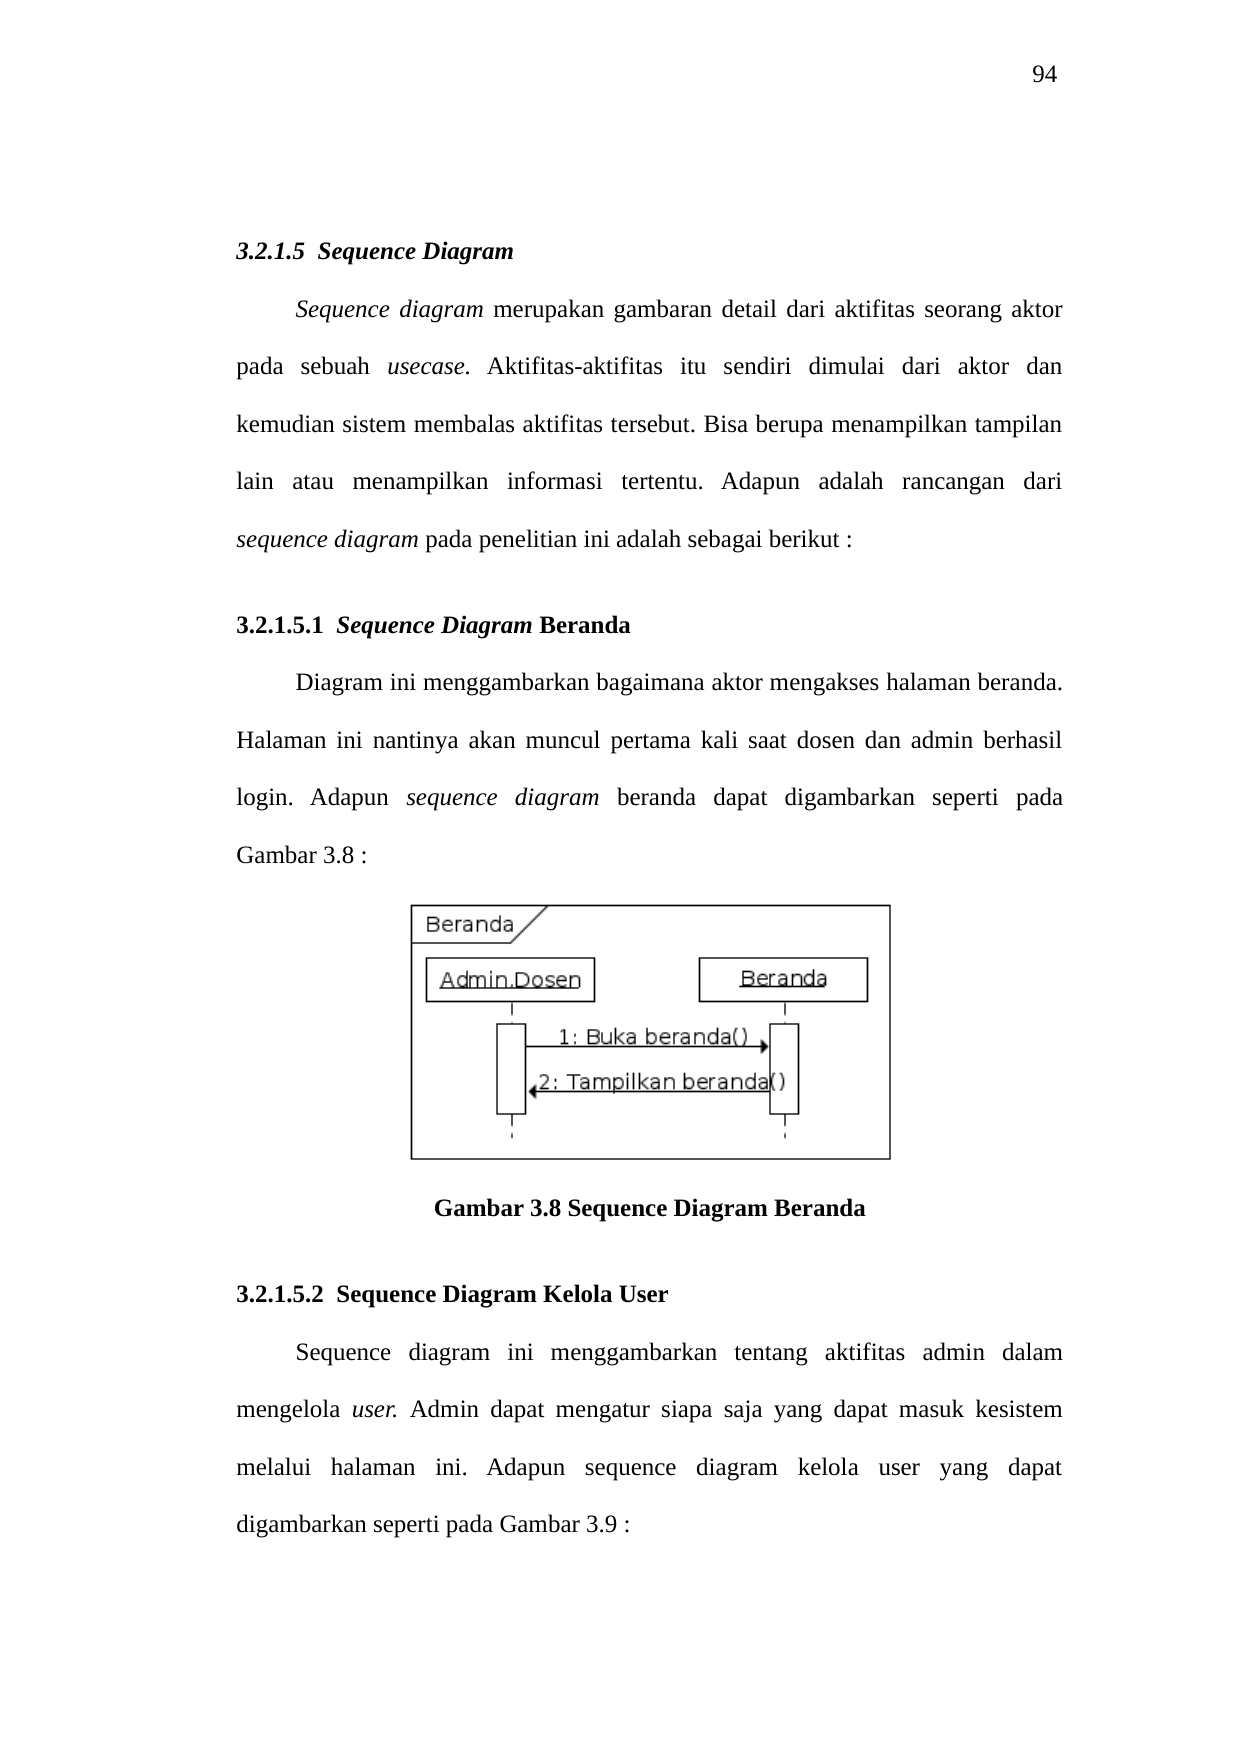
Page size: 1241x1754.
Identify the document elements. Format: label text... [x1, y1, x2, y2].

text Diagram ini menggambarkan bagaimana aktor mengakses halaman beranda. Halaman ini nantinya akan muncul pertama kali saat dosen dan admin berhasil login. Adapun sequence diagram beranda dapat digambarkan seperti pada Gambar 3.8 : [236, 667, 1063, 869]
text Gambar 3.8 Sequence Diagram Beranda [406, 1165, 894, 1222]
text Sequence diagram ini menggambarkan tentang aktifitas admin dalam mengelola user. Admin dapat mengatur siapa saja yang dapat masuk kesistem melalui halaman ini. Adapun sequence diagram kelola user yang dapat digambarkan seperti pada Gambar 3.9 : [236, 1337, 1063, 1538]
subtitle Sequence Diagram Beranda [236, 610, 1063, 639]
text Sequence diagram merupakan gambaran detail dari aktifitas seorang aktor pada sebuah usecase. Aktifitas-aktifitas itu sendiri dimulai dari aktor dan kemudian sistem membalas aktifitas tersebut. Bisa berupa menampilkan tampilan lain atau menampilkan informasi tertentu. Adapun adalah rancangan dari sequence diagram pada penelitian ini adalah sebagai berikut : [236, 294, 1063, 552]
subtitle Sequence Diagram Kelola User [236, 1279, 1063, 1308]
picture [405, 897, 894, 1165]
subtitle Sequence Diagram [236, 236, 1063, 265]
